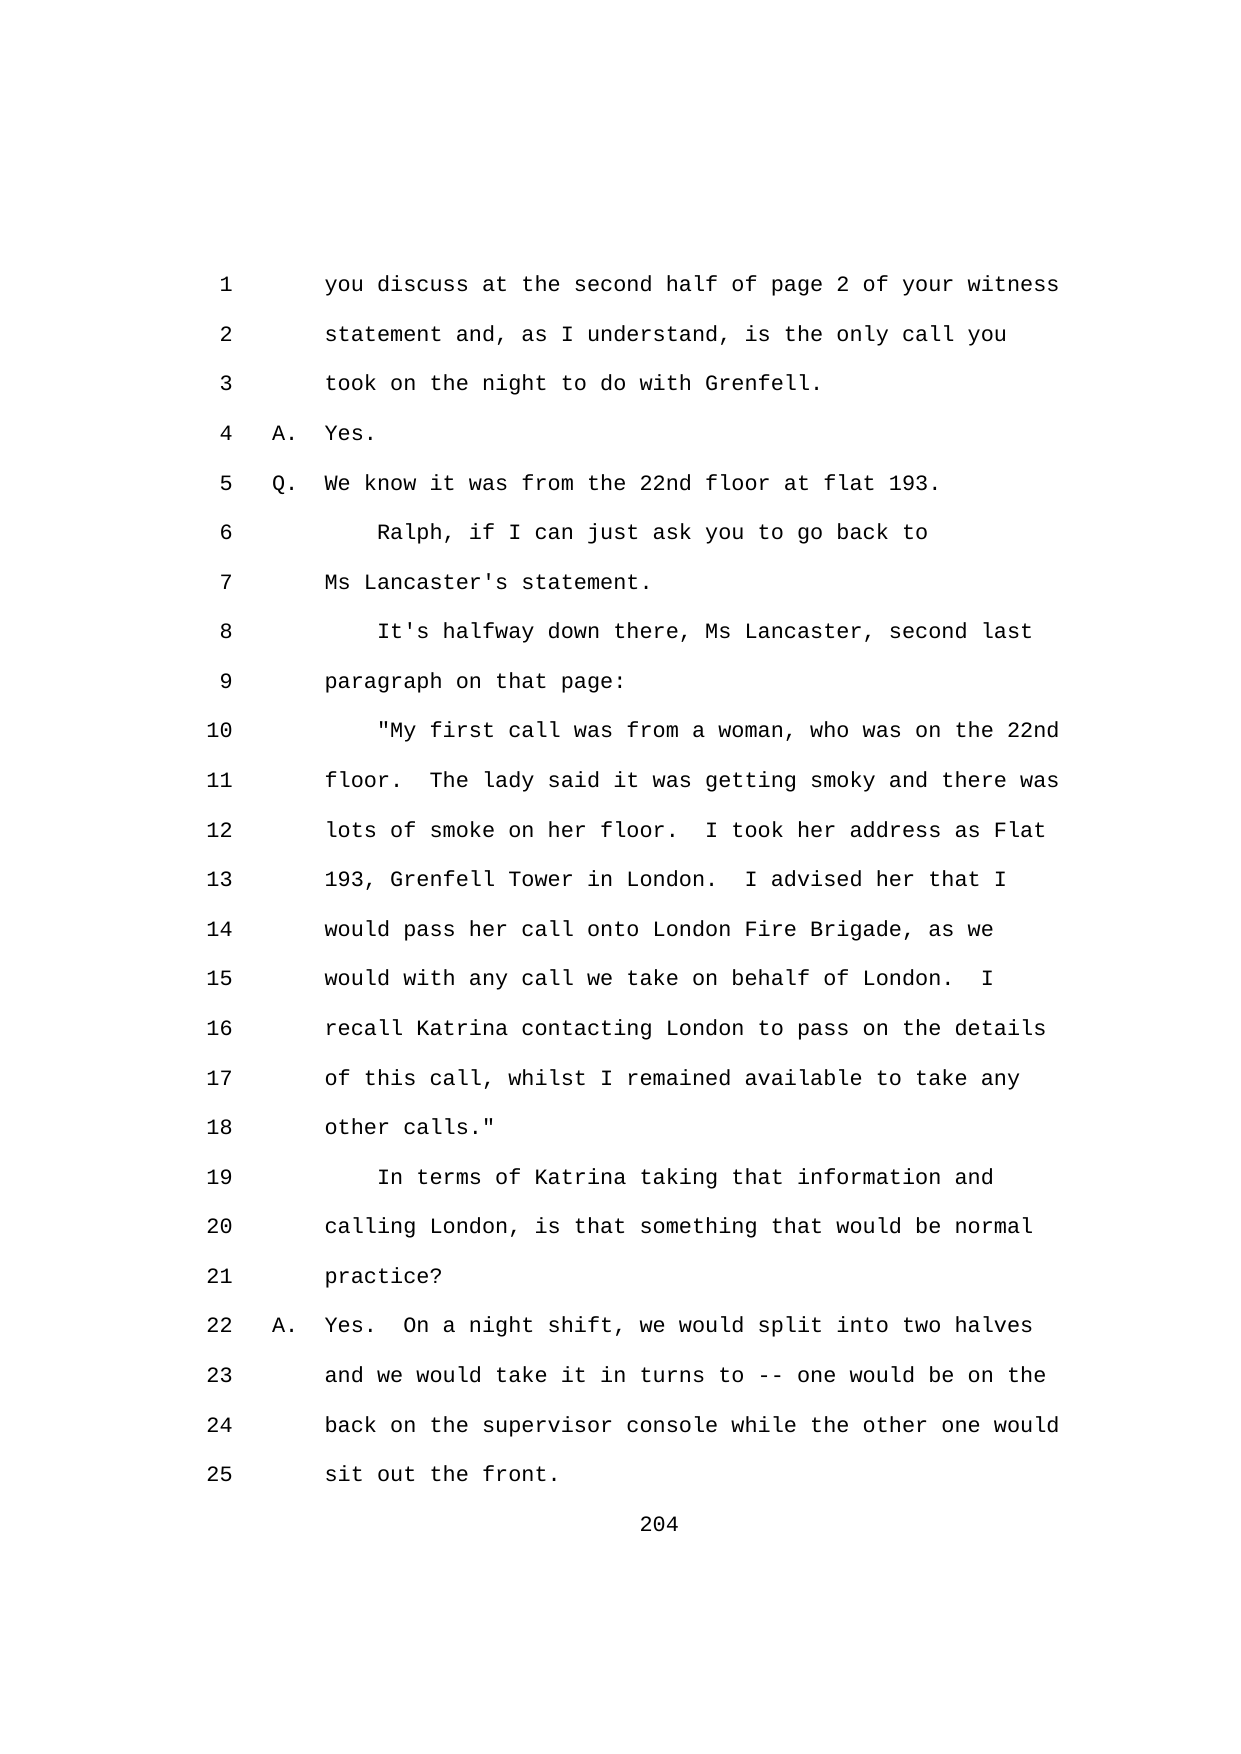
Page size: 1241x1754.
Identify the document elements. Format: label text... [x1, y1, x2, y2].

text 7 Ms Lancaster's statement. [75, 571, 1165, 596]
text 3 took on the night to do with Grenfell. [75, 372, 1165, 397]
text 22 A. Yes. On a night shift, we would split into two halves [75, 1314, 1165, 1339]
text 21 practice? [75, 1265, 1165, 1290]
text 5 Q. We know it was from the 22nd floor at flat 193. [75, 472, 1165, 496]
text 17 of this call, whilst I remained available to take any [75, 1067, 1165, 1091]
text 2 statement and, as I understand, is the only call you [75, 323, 1165, 348]
text 9 paragraph on that page: [75, 670, 1165, 695]
text 4 A. Yes. [75, 422, 1165, 447]
text 23 and we would take it in turns to -- one would be on the [75, 1364, 1165, 1389]
text 8 It's halfway down there, Ms Lancaster, second last [75, 620, 1165, 645]
text 19 In terms of Katrina taking that information and [75, 1166, 1165, 1191]
text 1 you discuss at the second half of page 2 of your witness [75, 273, 1165, 298]
text 13 193, Grenfell Tower in London. I advised her that I [75, 868, 1165, 893]
text 204 [75, 1513, 1165, 1538]
text 14 would pass her call onto London Fire Brigade, as we [75, 918, 1165, 943]
text 15 would with any call we take on behalf of London. I [75, 967, 1165, 992]
text 6 Ralph, if I can just ask you to go back to [75, 521, 1165, 546]
text 12 lots of smoke on her floor. I took her address as Flat [75, 819, 1165, 843]
text 16 recall Katrina contacting London to pass on the details [75, 1017, 1165, 1042]
text 25 sit out the front. [75, 1463, 1165, 1488]
text 10 "My first call was from a woman, who was on the 22nd [75, 719, 1165, 744]
text 11 floor. The lady said it was getting smoky and there was [75, 769, 1165, 794]
text 20 calling London, is that something that would be normal [75, 1215, 1165, 1240]
text 24 back on the supervisor console while the other one would [75, 1414, 1165, 1438]
text 18 other calls." [75, 1116, 1165, 1141]
